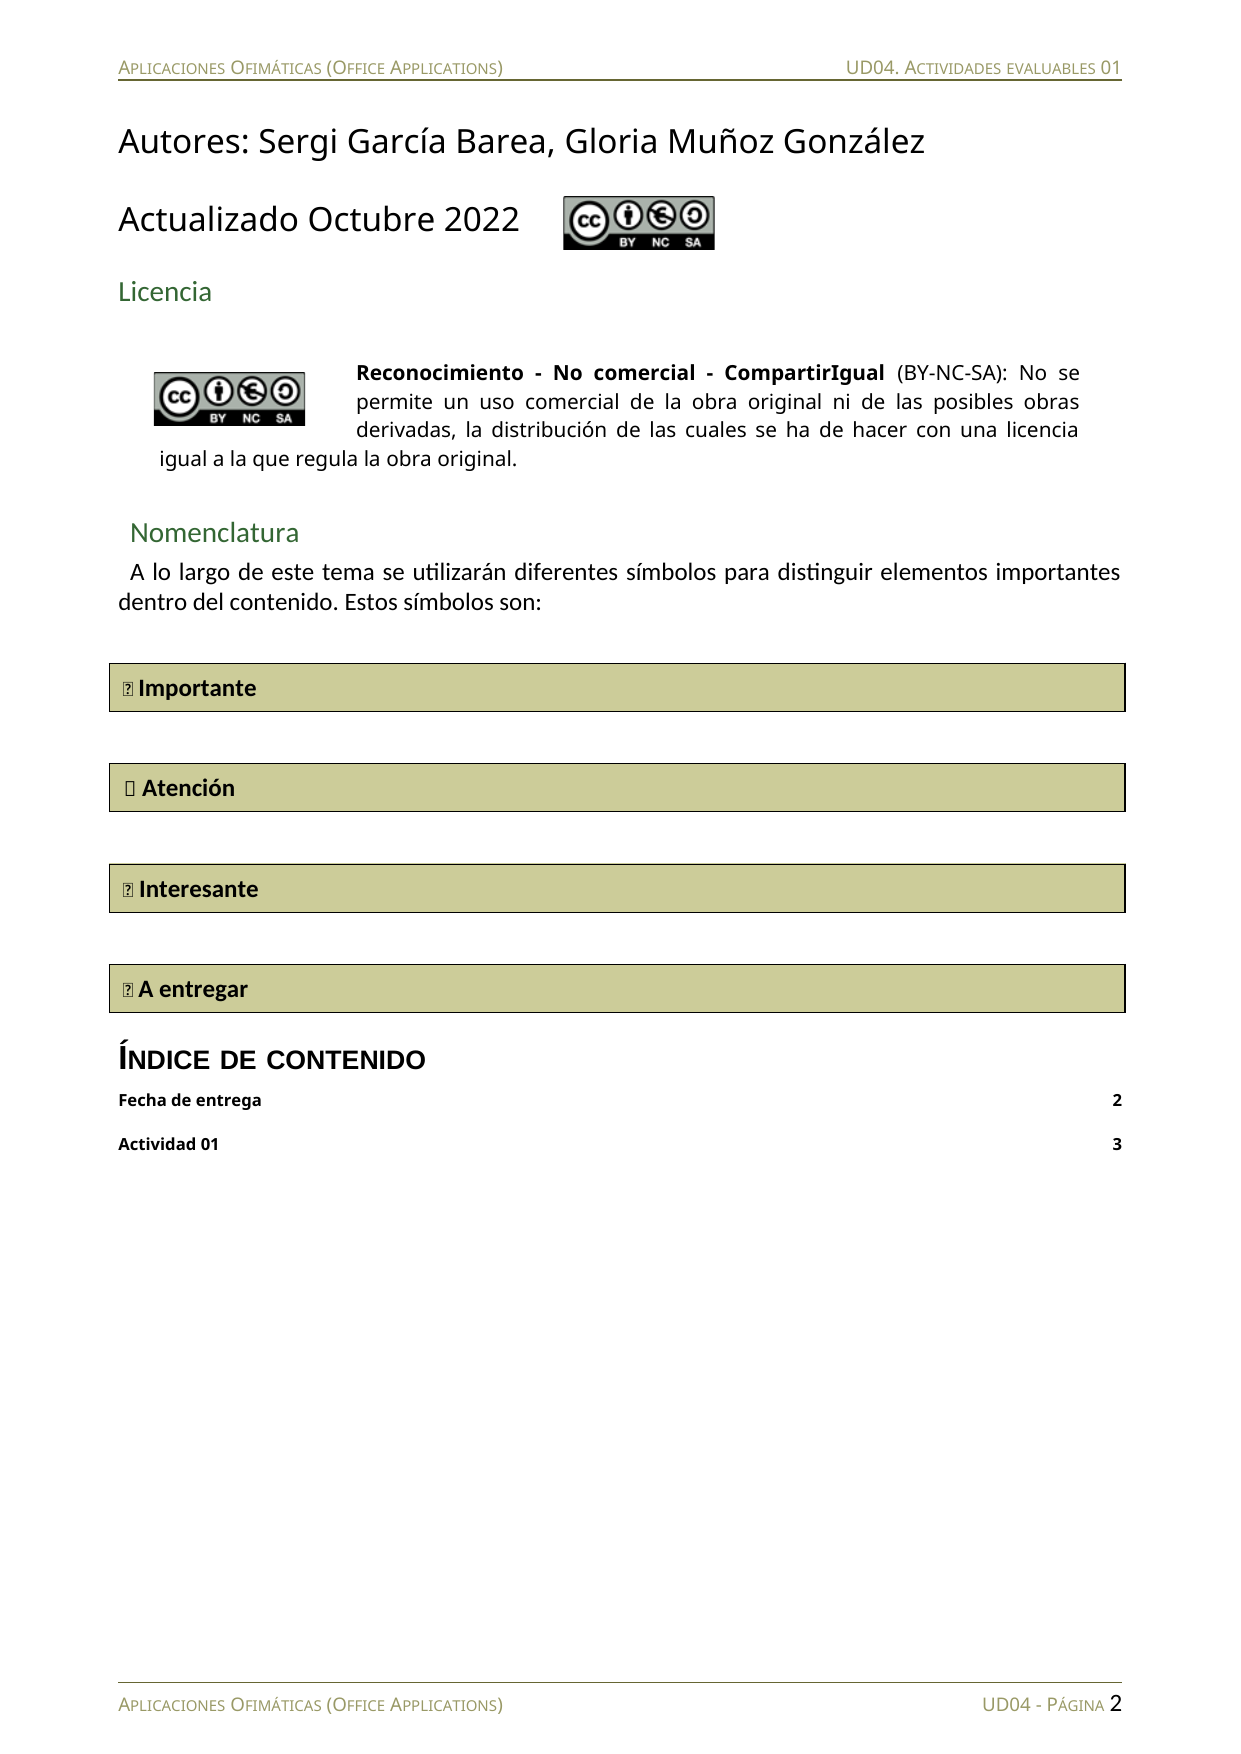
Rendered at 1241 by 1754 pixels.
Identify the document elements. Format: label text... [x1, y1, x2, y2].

text Fecha de entrega 2 [118, 1089, 1122, 1112]
text Actividad 01 3 [118, 1133, 1122, 1155]
text Autores: Sergi García Barea, Gloria Muñoz González [118, 118, 1122, 163]
text 📖 Importante [110, 664, 1124, 711]
text ❕ Atención [110, 764, 1124, 811]
text 📕 A entregar [110, 965, 1124, 1012]
text [715, 196, 1122, 241]
text Reconocimiento - No comercial - CompartirIgual (BY-NC-SA): No se permite un uso comercial de la obra original ni de las posibles obras derivadas, la distribución de las cuales se ha de hacer con una licencia igual a la que regula la obra original. [159, 358, 1080, 472]
picture [563, 196, 715, 250]
text 💬 Interesante [110, 865, 1124, 912]
text Actualizado Octubre 2022 [118, 196, 563, 241]
picture [153, 372, 306, 426]
text Nomenclatura [118, 514, 1122, 549]
text Licencia [118, 273, 1122, 309]
text A lo largo de este tema se utilizarán diferentes símbolos para distinguir elementos importantes dentro del contenido. Estos símbolos son: [118, 556, 1122, 617]
text Índice de contenido [118, 1038, 1122, 1077]
